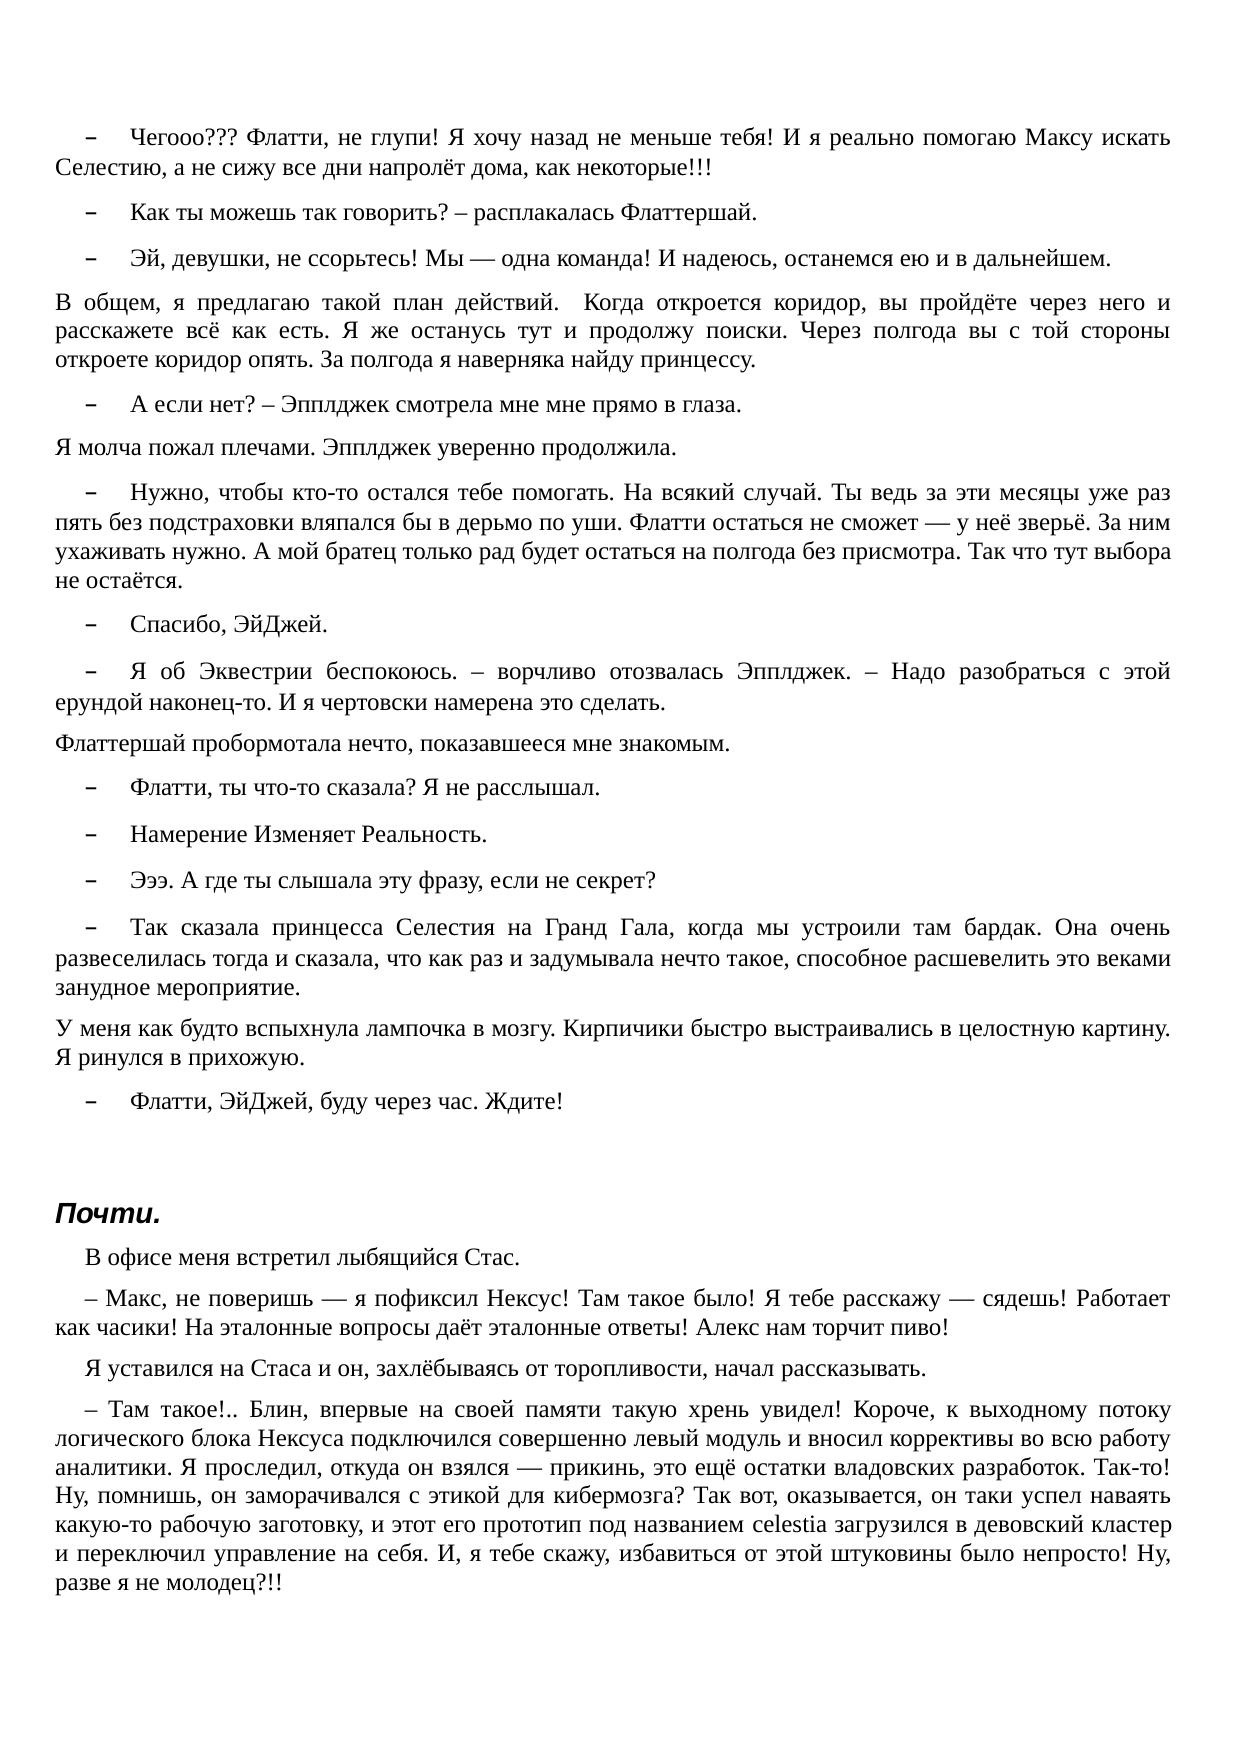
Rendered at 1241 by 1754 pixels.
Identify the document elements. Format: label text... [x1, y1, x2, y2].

list Эээ. А где ты слышала эту фразу, если не секрет? [55, 862, 1172, 896]
list У меня как будто вспыхнула лампочка в мозгу. Кирпичики быстро выстраивались в целостную картину. Я ринулся в прихожую. [55, 1013, 1172, 1070]
list Чегооо??? Флатти, не глупи! Я хочу назад не меньше тебя! И я реально помогаю Максу искать Селестию, а не сижу все дни напролёт дома, как некоторые!!! [55, 118, 1172, 181]
text Я уставился на Стаса и он, захлёбываясь от торопливости, начал рассказывать. [55, 1353, 1172, 1382]
list Эй, девушки, не ссорьтесь! Мы — одна команда! И надеюсь, останемся ею и в дальнейшем. [55, 240, 1172, 274]
subtitle Почти. [55, 1196, 1172, 1229]
list Флаттершай пробормотала нечто, показавшееся мне знакомым. [55, 728, 1172, 757]
list Я об Эквестрии беспокоюсь. – ворчливо отозвалась Эпплджек. – Надо разобраться с этой ерундой наконец-то. И я чертовски намерена это сделать. [55, 652, 1172, 715]
text – Макс, не поверишь — я пофиксил Нексус! Там такое было! Я тебе расскажу — сядешь! Работает как часики! На эталонные вопросы даёт эталонные ответы! Алекс нам торчит пиво! [55, 1283, 1172, 1340]
list А если нет? – Эпплджек смотрела мне мне прямо в глаза. [55, 385, 1172, 419]
text В офисе меня встретил лыбящийся Стас. [55, 1242, 1172, 1270]
list Флатти, ЭйДжей, буду через час. Ждите! [55, 1083, 1172, 1117]
list Намерение Изменяет Реальность. [55, 816, 1172, 850]
list Я молча пожал плечами. Эпплджек уверенно продолжила. [55, 432, 1172, 461]
list Как ты можешь так говорить? – расплакалась Флаттершай. [55, 193, 1172, 227]
list Так сказала принцесса Селестия на Гранд Гала, когда мы устроили там бардак. Она очень развеселилась тогда и сказала, что как раз и задумывала нечто такое, способное расшевелить это веками занудное мероприятие. [55, 909, 1172, 1000]
text – Там такое!.. Блин, впервые на своей памяти такую хрень увидел! Короче, к выходному потоку логического блока Нексуса подключился совершенно левый модуль и вносил коррективы во всю работу аналитики. Я проследил, откуда он взялся — прикинь, это ещё остатки владовских разработок. Так-то! Ну, помнишь, он заморачивался с этикой для кибермозга? Так вот, оказывается, он таки успел наваять какую-то рабочую заготовку, и этот его прототип под названием celestia загрузился в девовский кластер и переключил управление на себя. И, я тебе скажу, избавиться от этой штуковины было непросто! Ну, разве я не молодец?!! [55, 1394, 1172, 1595]
list Спасибо, ЭйДжей. [55, 606, 1172, 640]
list Нужно, чтобы кто-то остался тебе помогать. На всякий случай. Ты ведь за эти месяцы уже раз пять без подстраховки вляпался бы в дерьмо по уши. Флатти остаться не сможет — у неё зверьё. За ним ухаживать нужно. А мой братец только рад будет остаться на полгода без присмотра. Так что тут выбора не остаётся. [55, 473, 1172, 593]
list В общем, я предлагаю такой план действий. Когда откроется коридор, вы пройдёте через него и расскажете всё как есть. Я же останусь тут и продолжу поиски. Через полгода вы с той стороны откроете коридор опять. За полгода я наверняка найду принцессу. [55, 287, 1172, 373]
list Флатти, ты что-то сказала? Я не расслышал. [55, 769, 1172, 803]
